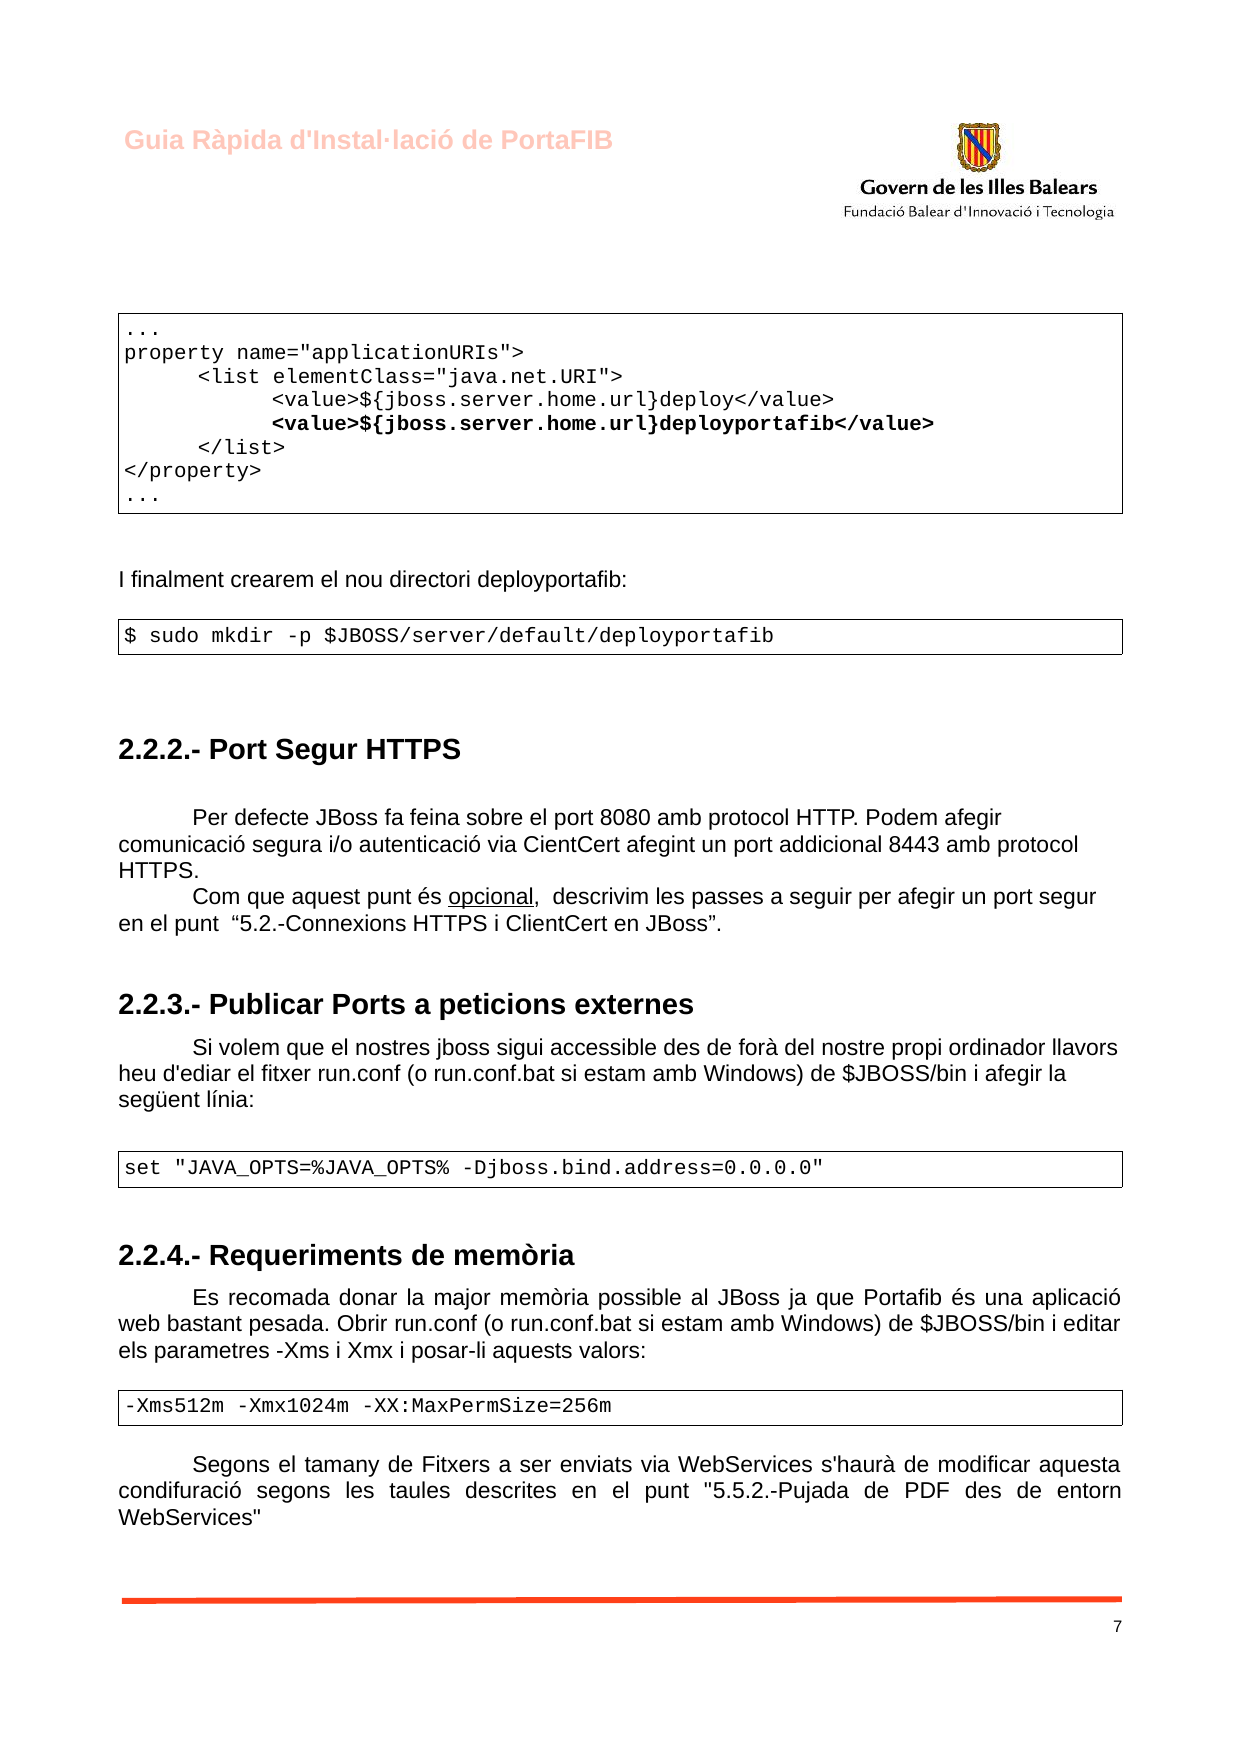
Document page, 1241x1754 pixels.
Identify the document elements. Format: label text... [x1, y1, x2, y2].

subtitle Requeriments de memòria [118, 1238, 1122, 1272]
text Si volem que el nostres jboss sigui accessible des de forà del nostre propi ordinador llavors heu d'ediar el fitxer run.conf (o run.conf.bat si estam amb Windows) de $JBOSS/bin i afegir la següent línia: [118, 1033, 1122, 1112]
subtitle Port Segur HTTPS [118, 732, 1122, 765]
picture [840, 123, 1117, 220]
table_header ... property name="applicationURIs"> <list elementClass="java.net.URI"> <value>${jboss.server.home.url}deploy</value> <value>${jboss.server.home.url}deployportafib</value> </list> </property> ... [119, 314, 1122, 513]
text Es recomada donar la major memòria possible al JBoss ja que Portafib és una aplicació web bastant pesada. Obrir run.conf (o run.conf.bat si estam amb Windows) de $JBOSS/bin i editar els parametres -Xms i Xmx i posar-li aquests valors: [118, 1284, 1122, 1363]
text Com que aquest punt és opcional, descrivim les passes a seguir per afegir un port segur en el punt “5.2.-Connexions HTTPS i ClientCert en JBoss”. [118, 883, 1122, 936]
table_header $ sudo mkdir -p $JBOSS/server/default/deployportafib [119, 620, 1122, 654]
text Segons el tamany de Fitxers a ser enviats via WebServices s'haurà de modificar aquesta condifuració segons les taules descrites en el punt "5.5.2.-Pujada de PDF des de entorn WebServices" [118, 1451, 1122, 1530]
subtitle Publicar Ports a peticions externes [118, 987, 1122, 1021]
text Per defecte JBoss fa feina sobre el port 8080 amb protocol HTTP. Podem afegir comunicació segura i/o autenticació via CientCert afegint un port addicional 8443 amb protocol HTTPS. [118, 804, 1122, 883]
table_header set "JAVA_OPTS=%JAVA_OPTS% -Djboss.bind.address=0.0.0.0" [119, 1152, 1122, 1187]
text I finalment crearem el nou directori deployportafib: [118, 566, 1122, 592]
table_header -Xms512m -Xmx1024m -XX:MaxPermSize=256m [119, 1391, 1122, 1425]
